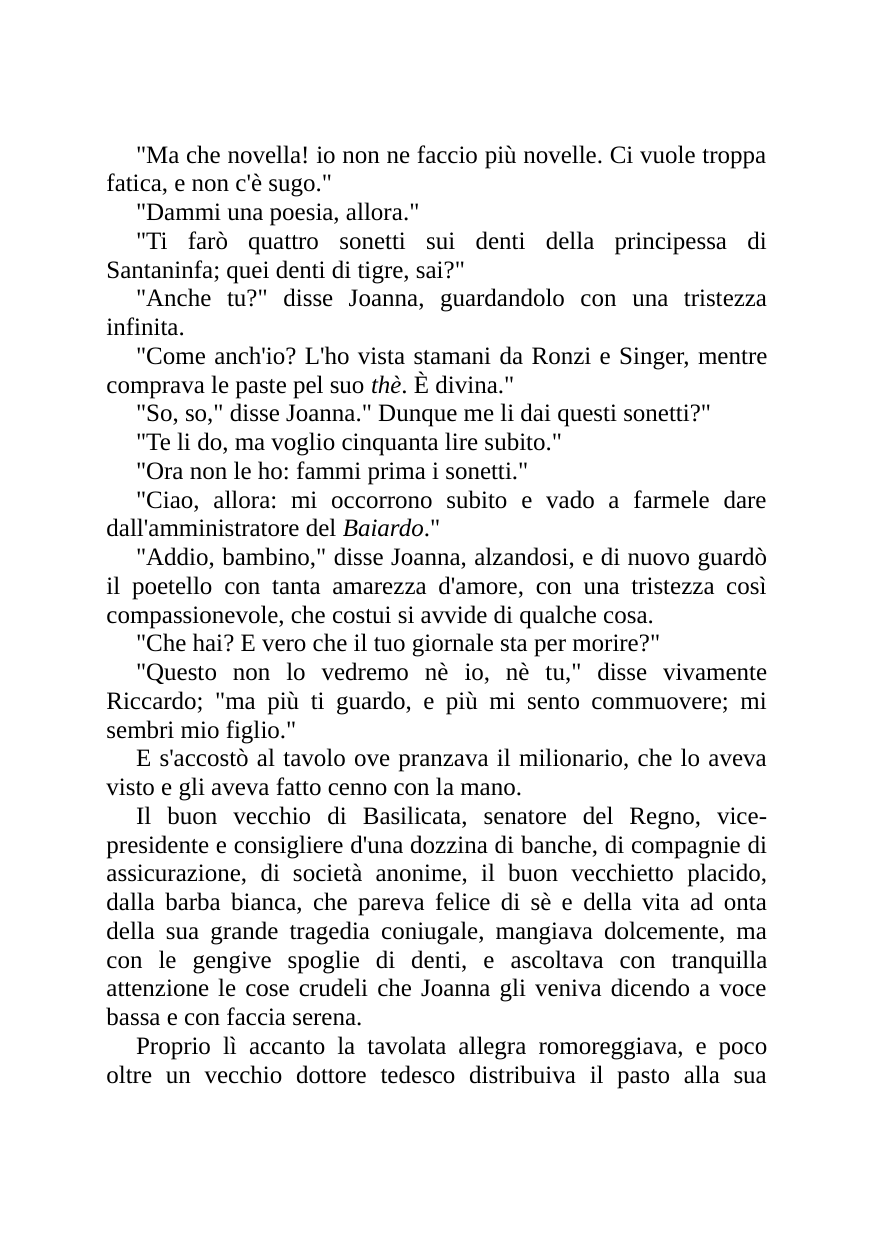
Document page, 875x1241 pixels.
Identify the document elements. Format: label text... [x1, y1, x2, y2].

text "Questo non lo vedremo nè io, nè tu," disse vivamente Riccardo; "ma più ti guardo, e più mi sento commuovere; mi sembri mio figlio." [106, 657, 768, 743]
text "Te li do, ma voglio cinquanta lire subito." [106, 427, 768, 456]
text "So, so," disse Joanna." Dunque me li dai questi sonetti?" [106, 398, 768, 427]
text Proprio lì accanto la tavolata allegra romoreggiava, e poco oltre un vecchio dottore tedesco distribuiva il pasto alla sua [106, 1031, 768, 1088]
text "Come anch'io? L'ho vista stamani da Ronzi e Singer, mentre comprava le paste pel suo thè. È divina." [106, 341, 768, 398]
text "Anche tu?" disse Joanna, guardandolo con una tristezza infinita. [106, 283, 768, 341]
text "Che hai? E vero che il tuo giornale sta per morire?" [106, 628, 768, 657]
text "Ti farò quattro sonetti sui denti della principessa di Santaninfa; quei denti di tigre, sai?" [106, 226, 768, 283]
text "Ora non le ho: fammi prima i sonetti." [106, 456, 768, 485]
text "Ma che novella! io non ne faccio più novelle. Ci vuole troppa fatica, e non c'è sugo." [106, 140, 768, 197]
text "Ciao, allora: mi occorrono subito e vado a farmele dare dall'amministratore del Baiardo." [106, 485, 768, 542]
text E s'accostò al tavolo ove pranzava il milionario, che lo aveva visto e gli aveva fatto cenno con la mano. [106, 743, 768, 801]
text "Addio, bambino," disse Joanna, alzandosi, e di nuovo guardò il poetello con tanta amarezza d'amore, con una tristezza così compassionevole, che costui si avvide di qualche cosa. [106, 542, 768, 628]
text "Dammi una poesia, allora." [106, 197, 768, 226]
text Il buon vecchio di Basilicata, senatore del Regno, vice-presidente e consigliere d'una dozzina di banche, di compagnie di assicurazione, di società anonime, il buon vecchietto placido, dalla barba bianca, che pareva felice di sè e della vita ad onta della sua grande tragedia coniugale, mangiava dolcemente, ma con le gengive spoglie di denti, e ascoltava con tranquilla attenzione le cose crudeli che Joanna gli veniva dicendo a voce bassa e con faccia serena. [106, 801, 768, 1031]
